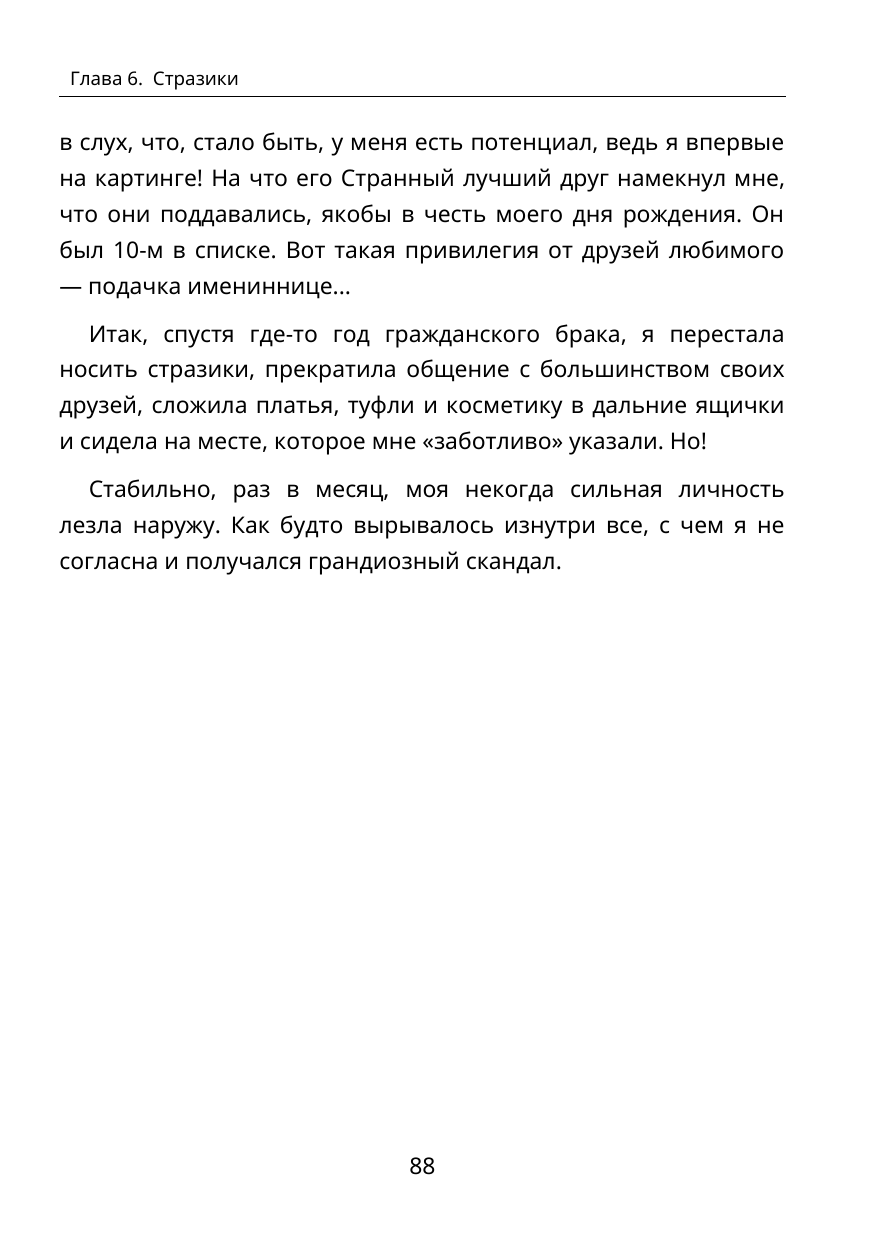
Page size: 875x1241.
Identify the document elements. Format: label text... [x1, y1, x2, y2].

text Итак, спустя где-то год гражданского брака, я перестала носить стразики, прекратила общение с большинством своих друзей, сложила платья, туфли и косметику в дальние ящички и сидела на месте, которое мне «заботливо» указали. Но! [59, 317, 786, 457]
text в слух, что, стало быть, у меня есть потенциал, ведь я впервые на картинге! На что его Странный лучший друг намекнул мне, что они поддавались, якобы в честь моего дня рождения. Он был 10-м в списке. Вот такая привилегия от друзей любимого — подачка имениннице... [59, 126, 786, 301]
text Стабильно, раз в месяц, моя некогда сильная личность лезла наружу. Как будто вырывалось изнутри все, с чем я не согласна и получался грандиозный скандал. [59, 473, 786, 576]
